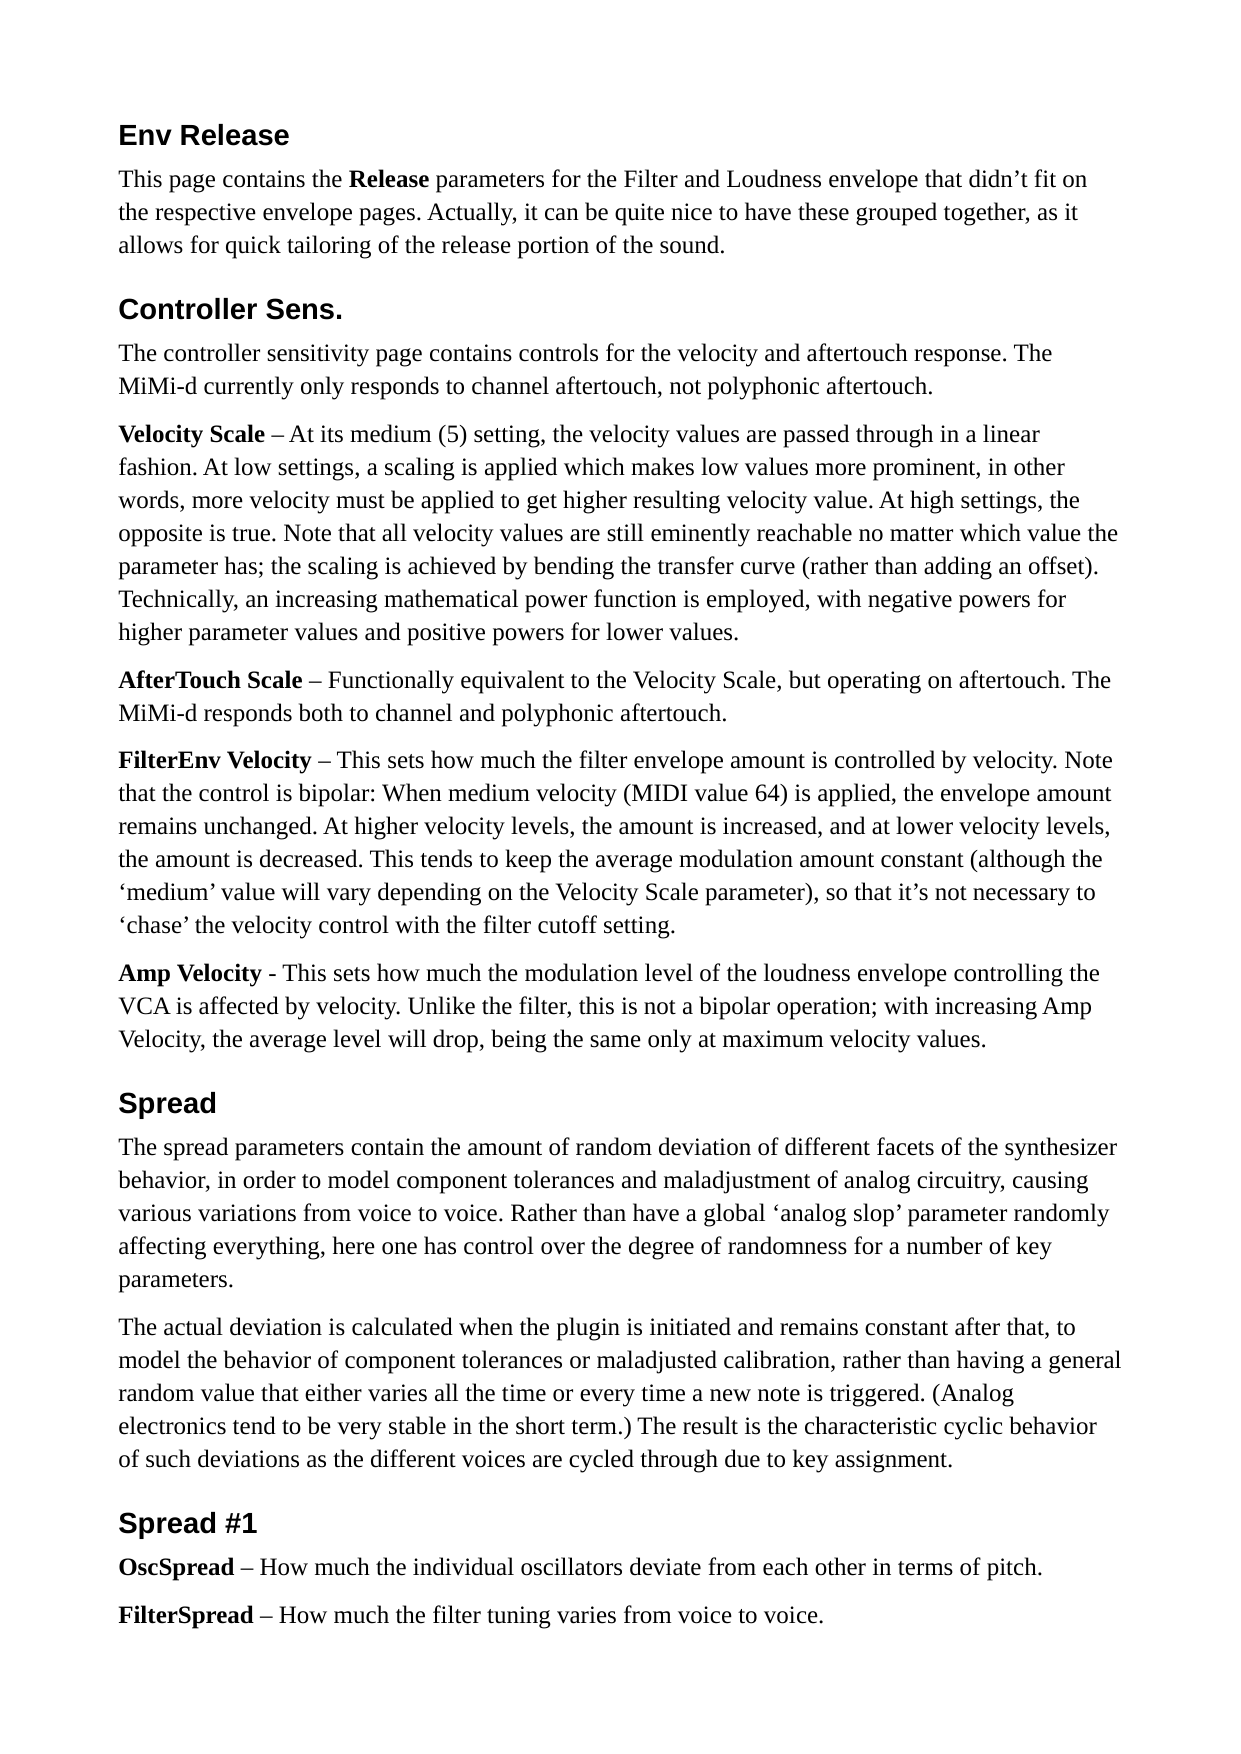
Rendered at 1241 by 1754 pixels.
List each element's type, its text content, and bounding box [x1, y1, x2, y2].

text The spread parameters contain the amount of random deviation of different facets of the synthesizer behavior, in order to model component tolerances and maladjustment of analog circuitry, causing various variations from voice to voice. Rather than have a global ‘analog slop’ parameter randomly affecting everything, here one has control over the degree of randomness for a number of key parameters. [118, 1132, 1122, 1293]
subtitle Controller Sens. [118, 292, 1122, 326]
subtitle Spread [118, 1086, 1122, 1120]
text The actual deviation is calculated when the plugin is initiated and remains constant after that, to model the behavior of component tolerances or maladjusted calibration, rather than having a general random value that either varies all the time or every time a new note is triggered. (Analog electronics tend to be very stable in the short term.) The result is the characteristic cyclic behavior of such deviations as the different voices are cycled through due to key assignment. [118, 1312, 1122, 1473]
text AfterTouch Scale – Functionally equivalent to the Velocity Scale, but operating on aftertouch. The MiMi-d responds both to channel and polyphonic aftertouch. [118, 665, 1122, 727]
text FilterEnv Velocity – This sets how much the filter envelope amount is controlled by velocity. Note that the control is bipolar: When medium velocity (MIDI value 64) is applied, the envelope amount remains unchanged. At higher velocity levels, the amount is increased, and at lower velocity levels, the amount is decreased. This tends to keep the average modulation amount constant (although the ‘medium’ value will vary depending on the Velocity Scale parameter), so that it’s not necessary to ‘chase’ the velocity control with the filter cutoff setting. [118, 745, 1122, 939]
text Amp Velocity - This sets how much the modulation level of the loudness envelope controlling the VCA is affected by velocity. Unlike the filter, this is not a bipolar operation; with increasing Amp Velocity, the average level will drop, being the same only at maximum velocity values. [118, 958, 1122, 1053]
text OscSpread – How much the individual oscillators deviate from each other in terms of pitch. [118, 1552, 1122, 1581]
subtitle Env Release [118, 118, 1122, 152]
subtitle Spread #1 [118, 1506, 1122, 1540]
text FilterSpread – How much the filter tuning varies from voice to voice. [118, 1600, 1122, 1629]
text Velocity Scale – At its medium (5) setting, the velocity values are passed through in a linear fashion. At low settings, a scaling is applied which makes low values more prominent, in other words, more velocity must be applied to get higher resulting velocity value. At high settings, the opposite is true. Note that all velocity values are still eminently reachable no matter which value the parameter has; the scaling is achieved by bending the transfer curve (rather than adding an offset). Technically, an increasing mathematical power function is employed, with negative powers for higher parameter values and positive powers for lower values. [118, 419, 1122, 646]
text The controller sensitivity page contains controls for the velocity and aftertouch response. The MiMi-d currently only responds to channel aftertouch, not polyphonic aftertouch. [118, 338, 1122, 400]
text This page contains the Release parameters for the Filter and Loudness envelope that didn’t fit on the respective envelope pages. Actually, it can be quite nice to have these grouped together, as it allows for quick tailoring of the release portion of the sound. [118, 164, 1122, 259]
